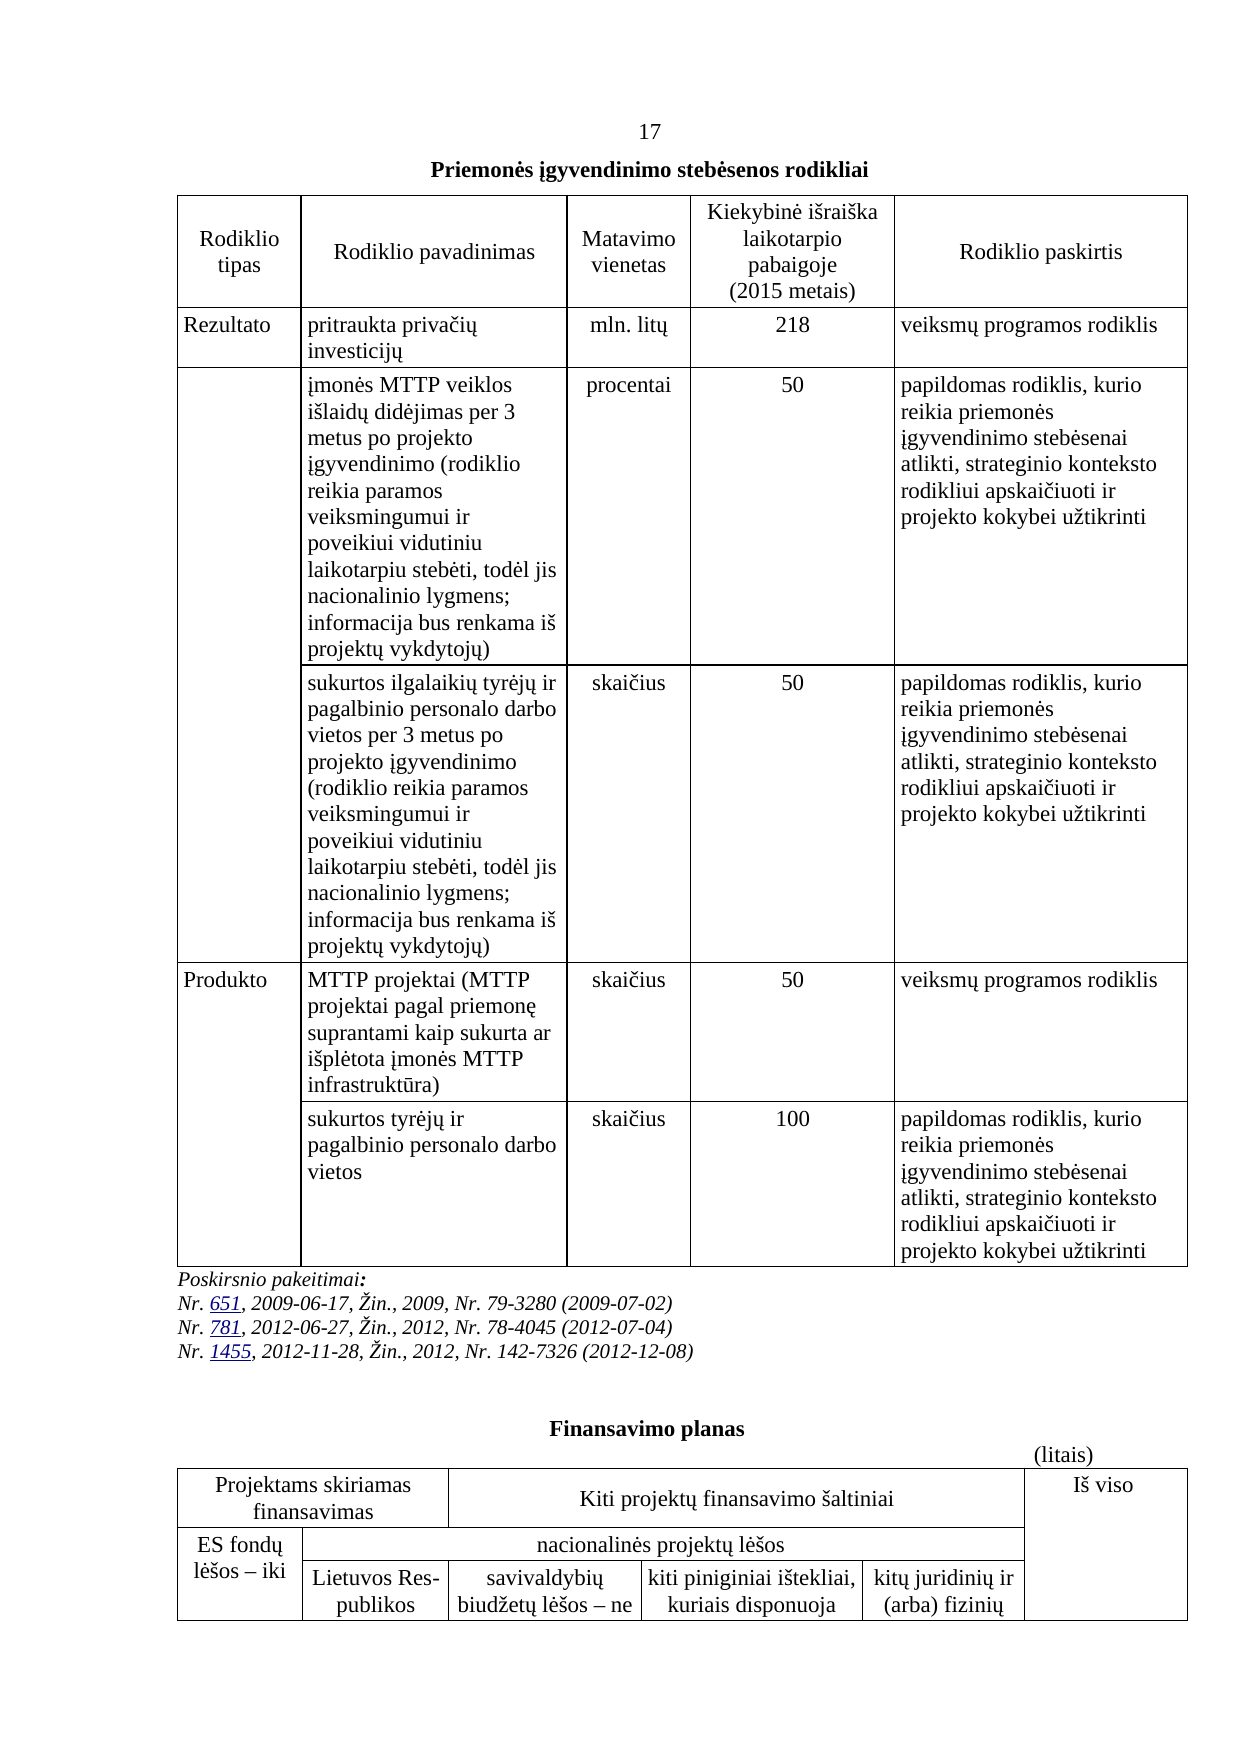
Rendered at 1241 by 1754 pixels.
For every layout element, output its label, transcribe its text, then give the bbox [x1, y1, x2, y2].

table_header Matavimo vienetas [568, 196, 690, 307]
text Priemonės įgyvendinimo stebėsenos rodikliai [177, 156, 1122, 182]
text (litais) [1034, 1441, 1122, 1467]
table_cell pritraukta privačių investicijų [302, 308, 566, 367]
text Nr. 781, 2012-06-27, Žin., 2012, Nr. 78-4045 (2012-07-04) [177, 1315, 1122, 1339]
table_cell sukurtos tyrėjų ir pagalbinio personalo darbo vietos [302, 1102, 566, 1266]
table_cell papildomas rodiklis, kurio reikia priemonės įgyvendinimo stebėsenai atlikti, strateginio konteksto rodikliui apskaičiuoti ir projekto kokybei užtikrinti [895, 1102, 1187, 1266]
table_cell papildomas rodiklis, kurio reikia priemonės įgyvendinimo stebėsenai atlikti, strateginio konteksto rodikliui apskaičiuoti ir projekto kokybei užtikrinti [895, 666, 1187, 961]
table_cell ES fondų lėšos – iki [178, 1528, 302, 1620]
table_cell 50 [691, 368, 894, 664]
table_cell procentai [568, 368, 690, 664]
table_cell 100 [691, 1102, 894, 1266]
text Nr. 1455, 2012-11-28, Žin., 2012, Nr. 142-7326 (2012-12-08) [177, 1339, 1122, 1363]
table_cell Rezultato [178, 308, 300, 367]
table_cell savivaldybių biudžetų lėšos – ne [449, 1561, 641, 1620]
text Nr. 651, 2009-06-17, Žin., 2009, Nr. 79-3280 (2009-07-02) [177, 1291, 1122, 1315]
subtitle Poskirsnio pakeitimai: [177, 1267, 1122, 1291]
table_cell Produkto [178, 963, 300, 1266]
table_cell papildomas rodiklis, kurio reikia priemonės įgyvendinimo stebėsenai atlikti, strateginio konteksto rodikliui apskaičiuoti ir projekto kokybei užtikrinti [895, 368, 1187, 664]
table_header Projektams skiriamas finansavimas [178, 1469, 448, 1527]
table_cell 50 [691, 963, 894, 1101]
table_header Rodiklio tipas [178, 196, 300, 307]
table_cell mln. litų [568, 308, 690, 367]
table_cell skaičius [568, 963, 690, 1101]
table_cell įmonės MTTP veiklos išlaidų didėjimas per 3 metus po projekto įgyvendinimo (rodiklio reikia paramos veiksmingumui ir poveikiui vidutiniu laikotarpiu stebėti, todėl jis nacionalinio lygmens; informacija bus renkama iš projektų vykdytojų) [302, 368, 566, 664]
table_cell veiksmų programos rodiklis [895, 308, 1187, 367]
table_header Kiekybinė išraiška laikotarpio pabaigoje (2015 metais) [691, 196, 894, 307]
table_header Rodiklio paskirtis [895, 196, 1187, 307]
table_cell MTTP projektai (MTTP projektai pagal priemonę suprantami kaip sukurta ar išplėtota įmonės MTTP infrastruktūra) [302, 963, 566, 1101]
table_cell veiksmų programos rodiklis [895, 963, 1187, 1101]
table_cell kiti piniginiai ištekliai, kuriais disponuoja [642, 1561, 862, 1620]
table_header Iš viso [1025, 1469, 1187, 1620]
table_header Kiti projektų finansavimo šaltiniai [449, 1469, 1024, 1527]
table_header Rodiklio pavadinimas [302, 196, 566, 307]
table_cell [178, 368, 300, 961]
text Finansavimo planas [177, 1415, 1122, 1441]
table_cell nacionalinės projektų lėšos [303, 1528, 1024, 1560]
table_cell skaičius [568, 1102, 690, 1266]
table_cell kitų juridinių ir (arba) fizinių [863, 1561, 1024, 1620]
table_cell 218 [691, 308, 894, 367]
table_cell sukurtos ilgalaikių tyrėjų ir pagalbinio personalo darbo vietos per 3 metus po projekto įgyvendinimo (rodiklio reikia paramos veiksmingumui ir poveikiui vidutiniu laikotarpiu stebėti, todėl jis nacionalinio lygmens; informacija bus renkama iš projektų vykdytojų) [302, 666, 566, 961]
table_cell skaičius [568, 666, 690, 961]
table_cell Lietuvos Res­publikos [303, 1561, 448, 1620]
table_cell 50 [691, 666, 894, 961]
